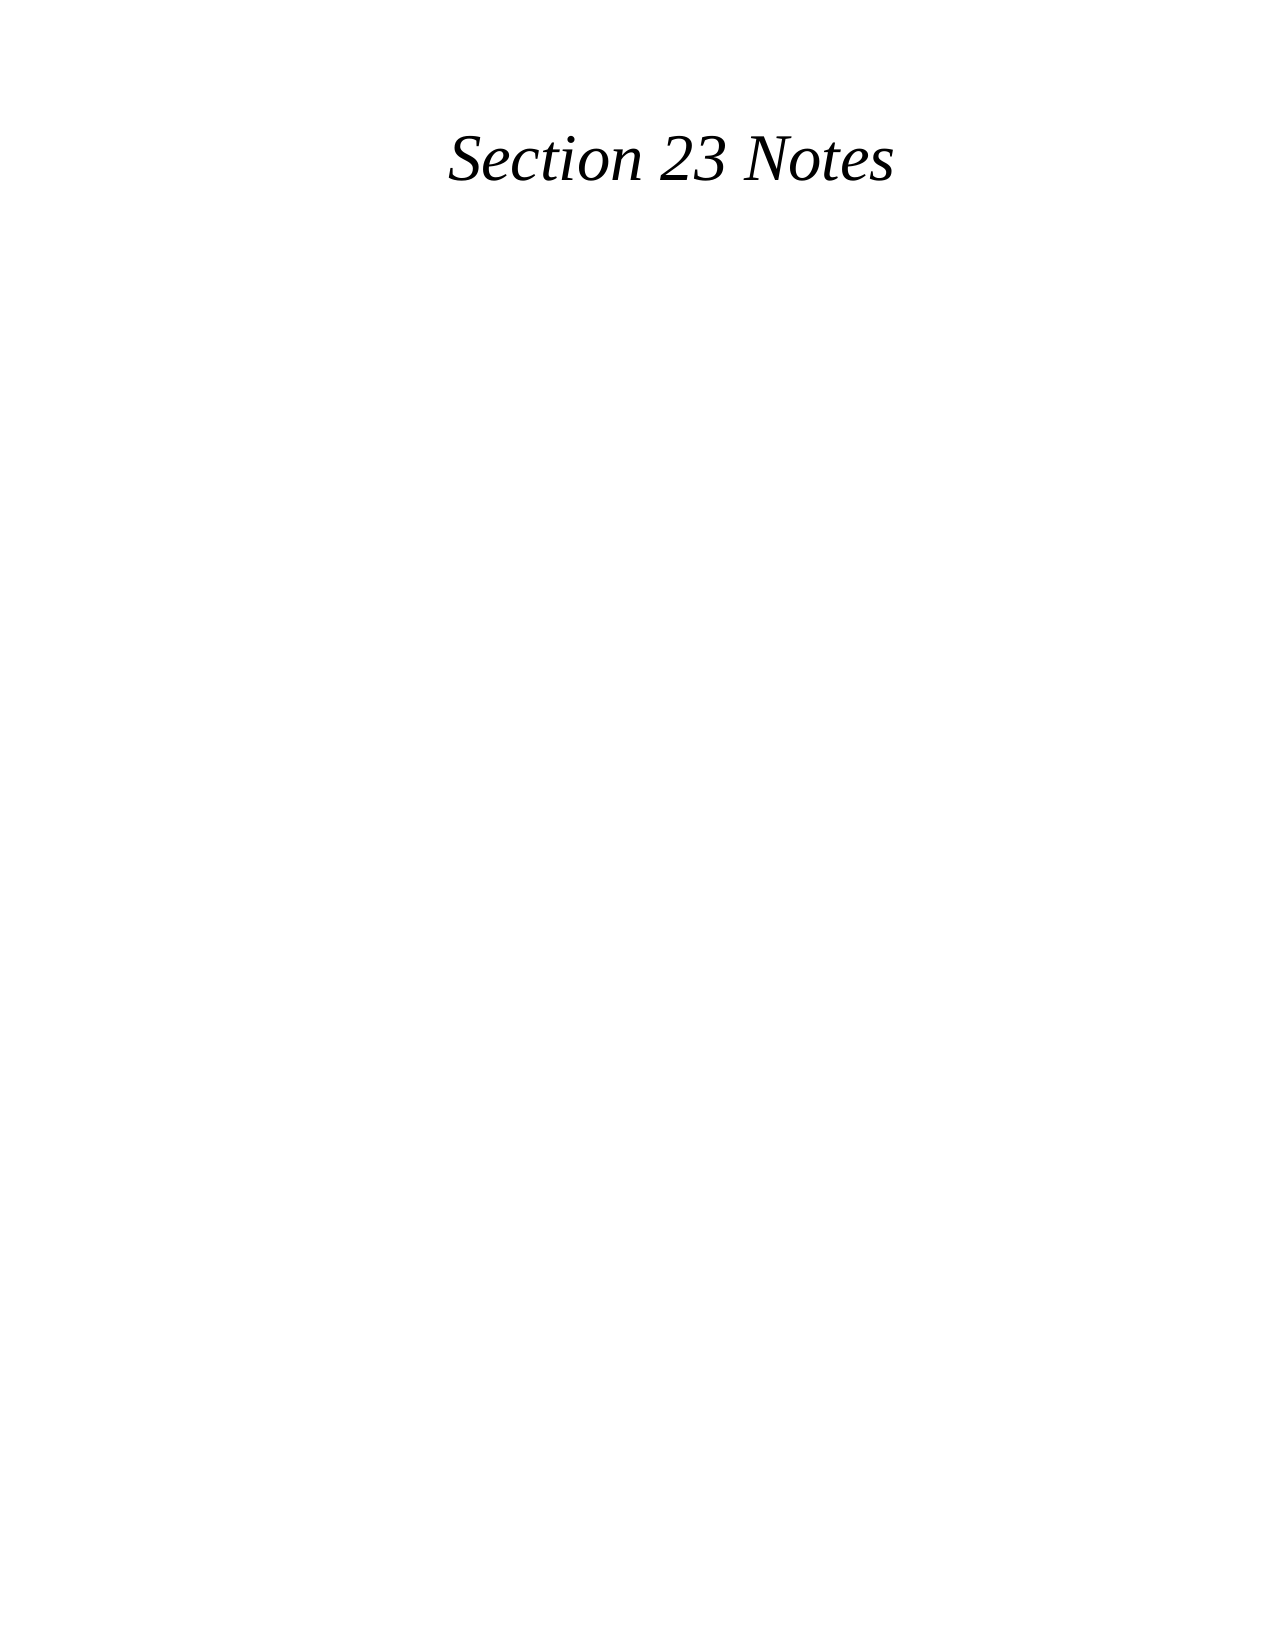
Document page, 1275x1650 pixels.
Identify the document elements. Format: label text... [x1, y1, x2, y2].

list Section 23 Notes [156, 118, 1157, 195]
